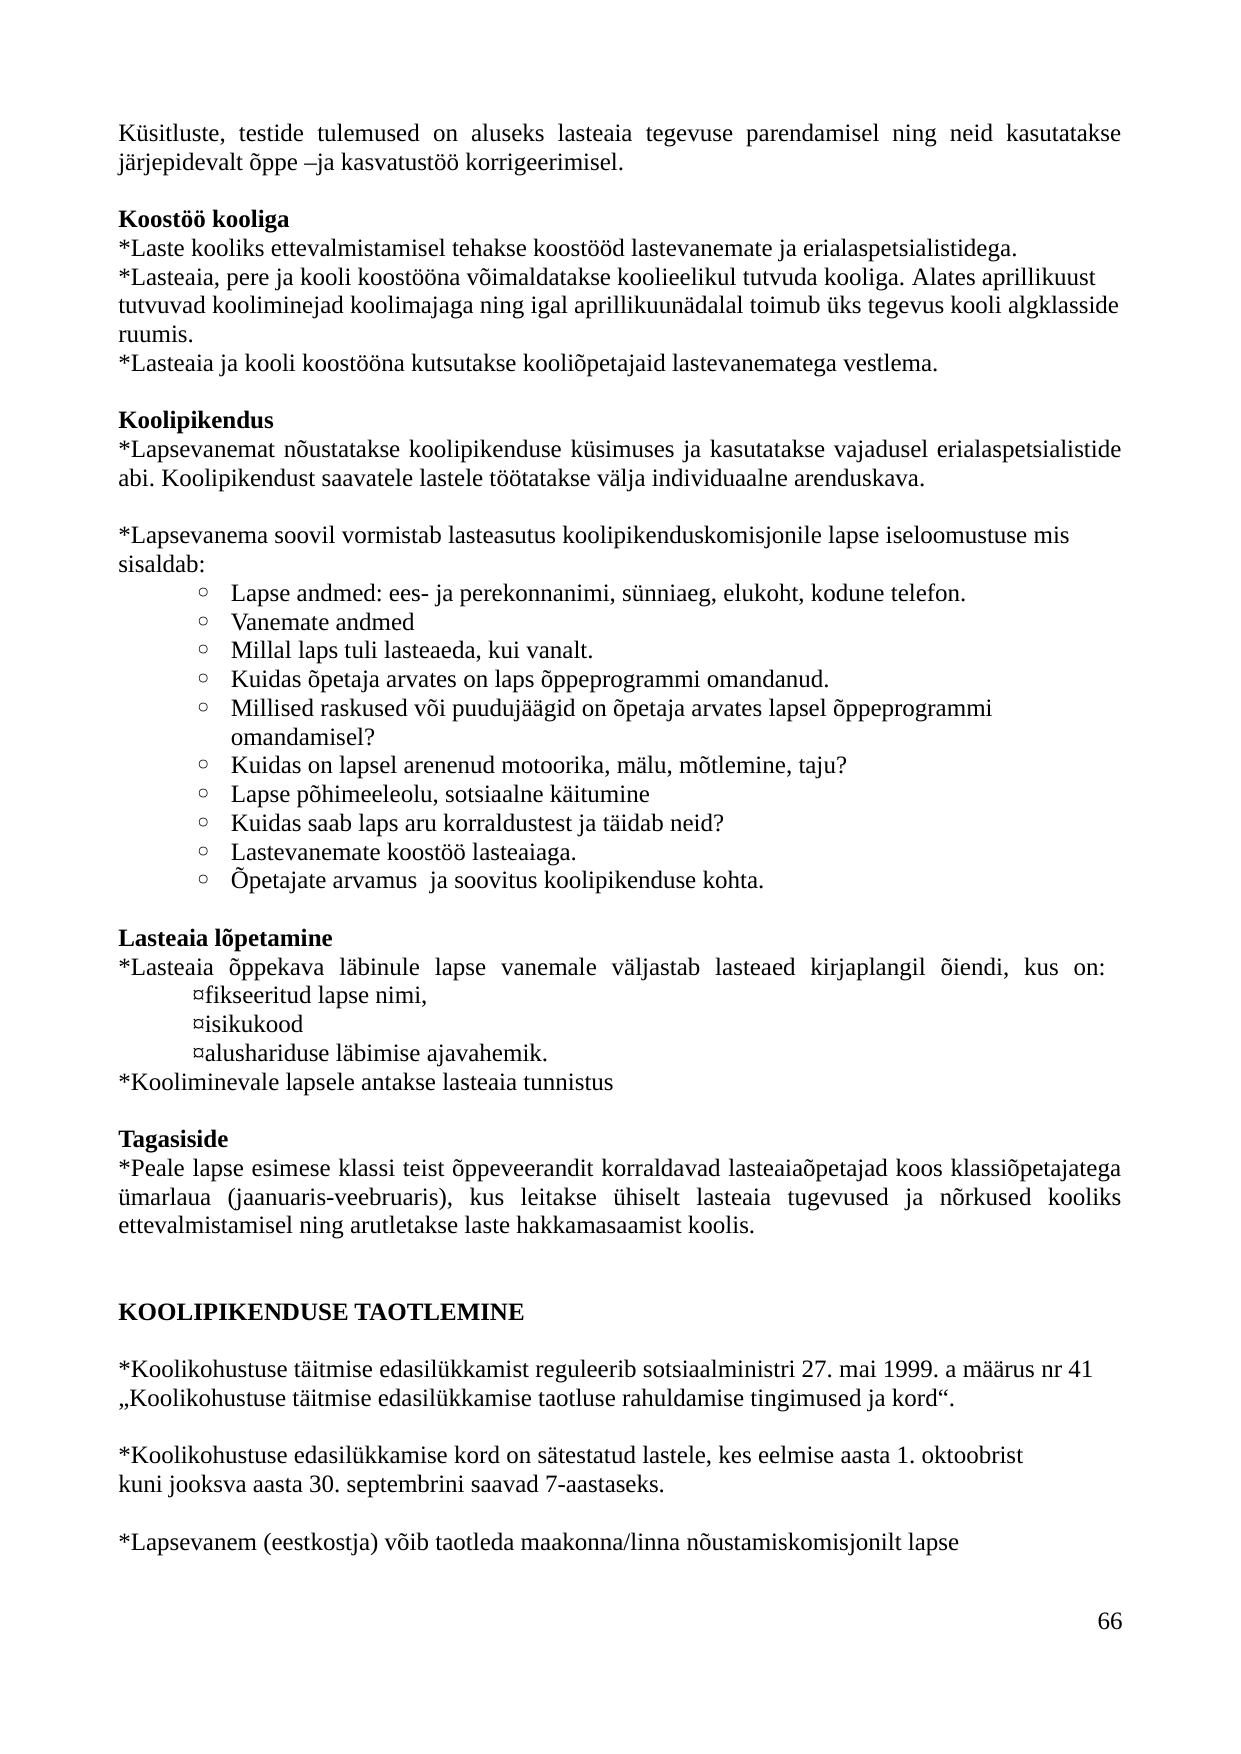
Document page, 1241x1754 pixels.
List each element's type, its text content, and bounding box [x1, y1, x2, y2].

list Lapse põhimeeleolu, sotsiaalne käitumine [193, 779, 1122, 808]
list Kuidas saab laps aru korraldustest ja täidab neid? [193, 808, 1122, 837]
text *Lapsevanem (eestkostja) võib taotleda maakonna/linna nõustamiskomisjonilt lapse [118, 1527, 1122, 1556]
text *Kooliminevale lapsele antakse lasteaia tunnistus [118, 1067, 1122, 1096]
text ¤alushariduse läbimise ajavahemik. [118, 1038, 1122, 1067]
text Koolipikendus [118, 406, 1122, 434]
text Lasteaia lõpetamine [118, 923, 1122, 952]
text *Peale lapse esimese klassi teist õppeveerandit korraldavad lasteaiaõpetajad koos klassiõpetajatega ümarlaua (jaanuaris-veebruaris), kus leitakse ühiselt lasteaia tugevused ja nõrkused kooliks ettevalmistamisel ning arutletakse laste hakkamasaamist koolis. [118, 1153, 1122, 1239]
text kuni jooksva aasta 30. septembrini saavad 7-aastaseks. [118, 1469, 1122, 1498]
list Millal laps tuli lasteaeda, kui vanalt. [193, 636, 1122, 664]
text KOOLIPIKENDUSE TAOTLEMINE [118, 1297, 1122, 1326]
list Õpetajate arvamus ja soovitus koolipikenduse kohta. [193, 866, 1122, 894]
list *Lasteaia, pere ja kooli koostööna võimaldatakse koolieelikul tutvuda kooliga. Alates aprillikuust tutvuvad kooliminejad koolimajaga ning igal aprillikuunädalal toimub üks tegevus kooli algklasside ruumis. [118, 262, 1122, 348]
text Küsitluste, testide tulemused on aluseks lasteaia tegevuse parendamisel ning neid kasutatakse järjepidevalt õppe –ja kasvatustöö korrigeerimisel. [118, 118, 1122, 176]
text *Lasteaia õppekava läbinule lapse vanemale väljastab lasteaed kirjaplangil õiendi, kus on: ¤fikseeritud lapse nimi, [118, 952, 1122, 1009]
list *Lapsevanema soovil vormistab lasteasutus koolipikenduskomisjonile lapse iseloomustuse mis sisaldab: [118, 521, 1122, 578]
text Tagasiside [118, 1124, 1122, 1153]
text *Lapsevanemat nõustatakse koolipikenduse küsimuses ja kasutatakse vajadusel erialaspetsialistide abi. Koolipikendust saavatele lastele töötatakse välja individuaalne arenduskava. [118, 434, 1122, 492]
text *Koolikohustuse täitmise edasilükkamist reguleerib sotsiaalministri 27. mai 1999. a määrus nr 41 [118, 1354, 1122, 1383]
list Kuidas õpetaja arvates on laps õppeprogrammi omandanud. [193, 664, 1122, 693]
list Kuidas on lapsel arenenud motoorika, mälu, mõtlemine, taju? [193, 751, 1122, 779]
list Vanemate andmed [193, 607, 1122, 636]
list Millised raskused või puudujäägid on õpetaja arvates lapsel õppeprogrammi omandamisel? [193, 693, 1122, 751]
text „Koolikohustuse täitmise edasilükkamise taotluse rahuldamise tingimused ja kord“. [118, 1383, 1122, 1412]
list Lastevanemate koostöö lasteaiaga. [193, 837, 1122, 866]
text Koostöö kooliga [118, 204, 1122, 233]
text ¤isikukood [118, 1009, 1122, 1038]
text *Koolikohustuse edasilükkamise kord on sätestatud lastele, kes eelmise aasta 1. oktoobrist [118, 1441, 1122, 1469]
list *Laste kooliks ettevalmistamisel tehakse koostööd lastevanemate ja erialaspetsialistidega. [118, 233, 1122, 262]
list Lapse andmed: ees- ja perekonnanimi, sünniaeg, elukoht, kodune telefon. [193, 578, 1122, 607]
list *Lasteaia ja kooli koostööna kutsutakse kooliõpetajaid lastevanematega vestlema. [118, 348, 1122, 377]
